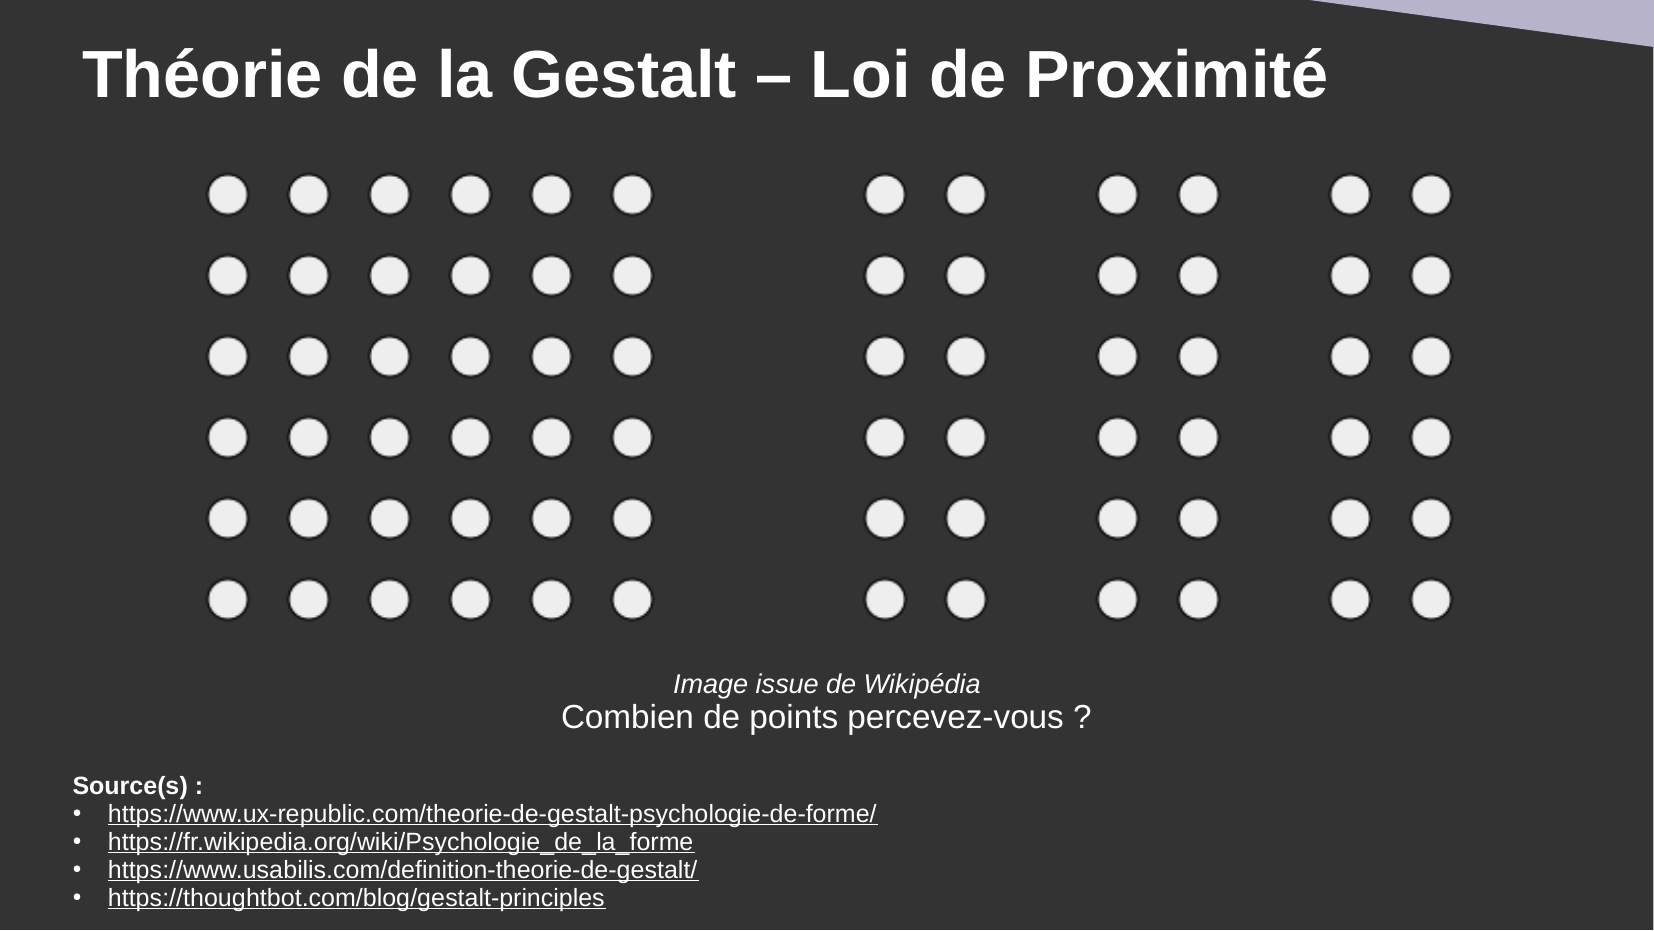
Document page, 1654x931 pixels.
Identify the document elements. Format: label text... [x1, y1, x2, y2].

text_box Source(s) : https://www.ux-republic.com/theorie-de-gestalt-psychologie-de-forme/ https://fr.wikipedia.org/wiki/Psychologie_de_la_forme https://www.usabilis.com/definition-theorie-de-gestalt/ https://thoughtbot.com/blog/gestalt-principles [57, 764, 1543, 919]
text_box [1309, 0, 1654, 48]
picture [107, 94, 1547, 697]
text_box Image issue de Wikipédia Combien de points percevez-vous ? [270, 661, 1384, 764]
title Théorie de la Gestalt – Loi de Proximité [82, 37, 1571, 114]
